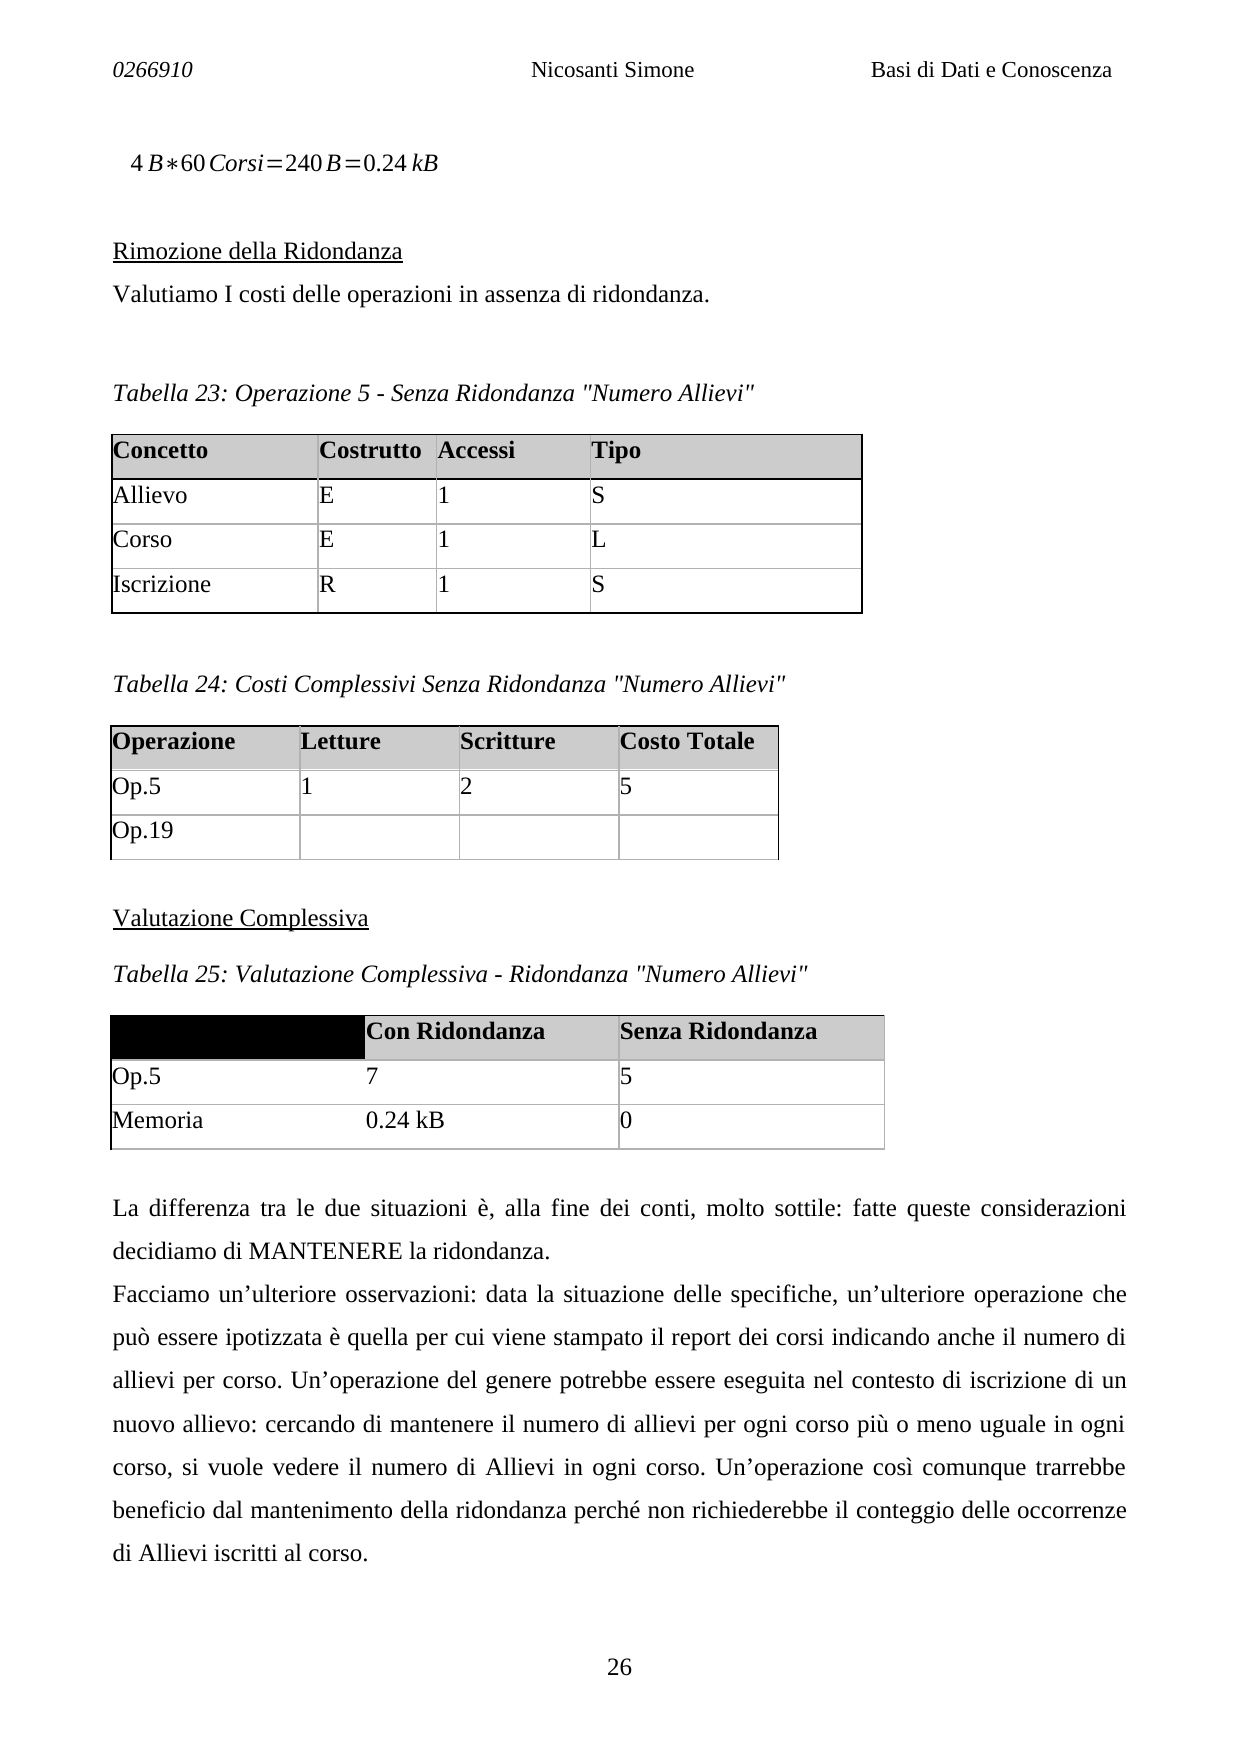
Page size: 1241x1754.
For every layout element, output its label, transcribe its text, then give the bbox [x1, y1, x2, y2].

table_cell E [319, 480, 436, 523]
table_header Scritture [460, 727, 618, 769]
table_cell S [591, 480, 861, 523]
table_cell Iscrizione [113, 569, 317, 612]
text Valutazione Complessiva [112, 903, 1128, 932]
table_cell 1 [437, 480, 590, 523]
table_cell Op.19 [112, 816, 299, 859]
text Tabella 23: Operazione 5 - Senza Ridondanza "Numero Allievi" [112, 378, 1128, 407]
table_header Costrutto [319, 435, 436, 478]
table_cell Allievo [113, 480, 317, 523]
table_header Senza Ridondanza [620, 1016, 884, 1059]
table_cell 0.24 kB [365, 1105, 618, 1148]
table_cell 0 [620, 1105, 884, 1148]
table_cell 2 [460, 771, 618, 814]
table_cell S [591, 569, 861, 612]
table_cell R [319, 569, 436, 612]
table_cell E [319, 525, 436, 567]
table_cell 1 [301, 771, 459, 814]
table_header Letture [301, 727, 459, 769]
table_header Accessi [437, 435, 590, 478]
table_cell [620, 816, 778, 859]
table_cell 7 [365, 1061, 618, 1104]
text Tabella 25: Valutazione Complessiva - Ridondanza "Numero Allievi" [112, 959, 1128, 988]
table_header Concetto [113, 435, 317, 478]
table_cell 1 [437, 525, 590, 567]
table_header [112, 1016, 365, 1059]
table_cell [301, 816, 459, 859]
text La differenza tra le due situazioni è, alla fine dei conti, molto sottile: fatte queste considerazioni decidiamo di MANTENERE la ridondanza. [112, 1193, 1128, 1265]
table_cell [460, 816, 618, 859]
text Tabella 24: Costi Complessivi Senza Ridondanza "Numero Allievi" [112, 669, 1128, 698]
table_cell Memoria [112, 1105, 365, 1148]
table_cell Corso [113, 525, 317, 567]
table_cell Op.5 [112, 1061, 365, 1104]
table_cell 5 [620, 771, 778, 814]
table_cell Op.5 [112, 771, 299, 814]
table_header Operazione [112, 727, 299, 769]
text Rimozione della Ridondanza [112, 236, 1128, 265]
table_header Con Ridondanza [365, 1016, 618, 1059]
table_cell 1 [437, 569, 590, 612]
text Valutiamo I costi delle operazioni in assenza di ridondanza. [112, 279, 1128, 308]
text Facciamo un’ulteriore osservazioni: data la situazione delle specifiche, un’ulteriore operazione che può essere ipotizzata è quella per cui viene stampato il report dei corsi indicando anche il numero di allievi per corso. Un’operazione del genere potrebbe essere eseguita nel contesto di iscrizione di un nuovo allievo: cercando di mantenere il numero di allievi per ogni corso più o meno uguale in ogni corso, si vuole vedere il numero di Allievi in ogni corso. Un’operazione così comunque trarrebbe beneficio dal mantenimento della ridondanza perché non richiederebbe il conteggio delle occorrenze di Allievi iscritti al corso. [112, 1279, 1128, 1567]
table_cell 5 [620, 1061, 884, 1104]
table_cell L [591, 525, 861, 567]
table_header Costo Totale [620, 727, 778, 769]
table_header Tipo [591, 435, 861, 478]
